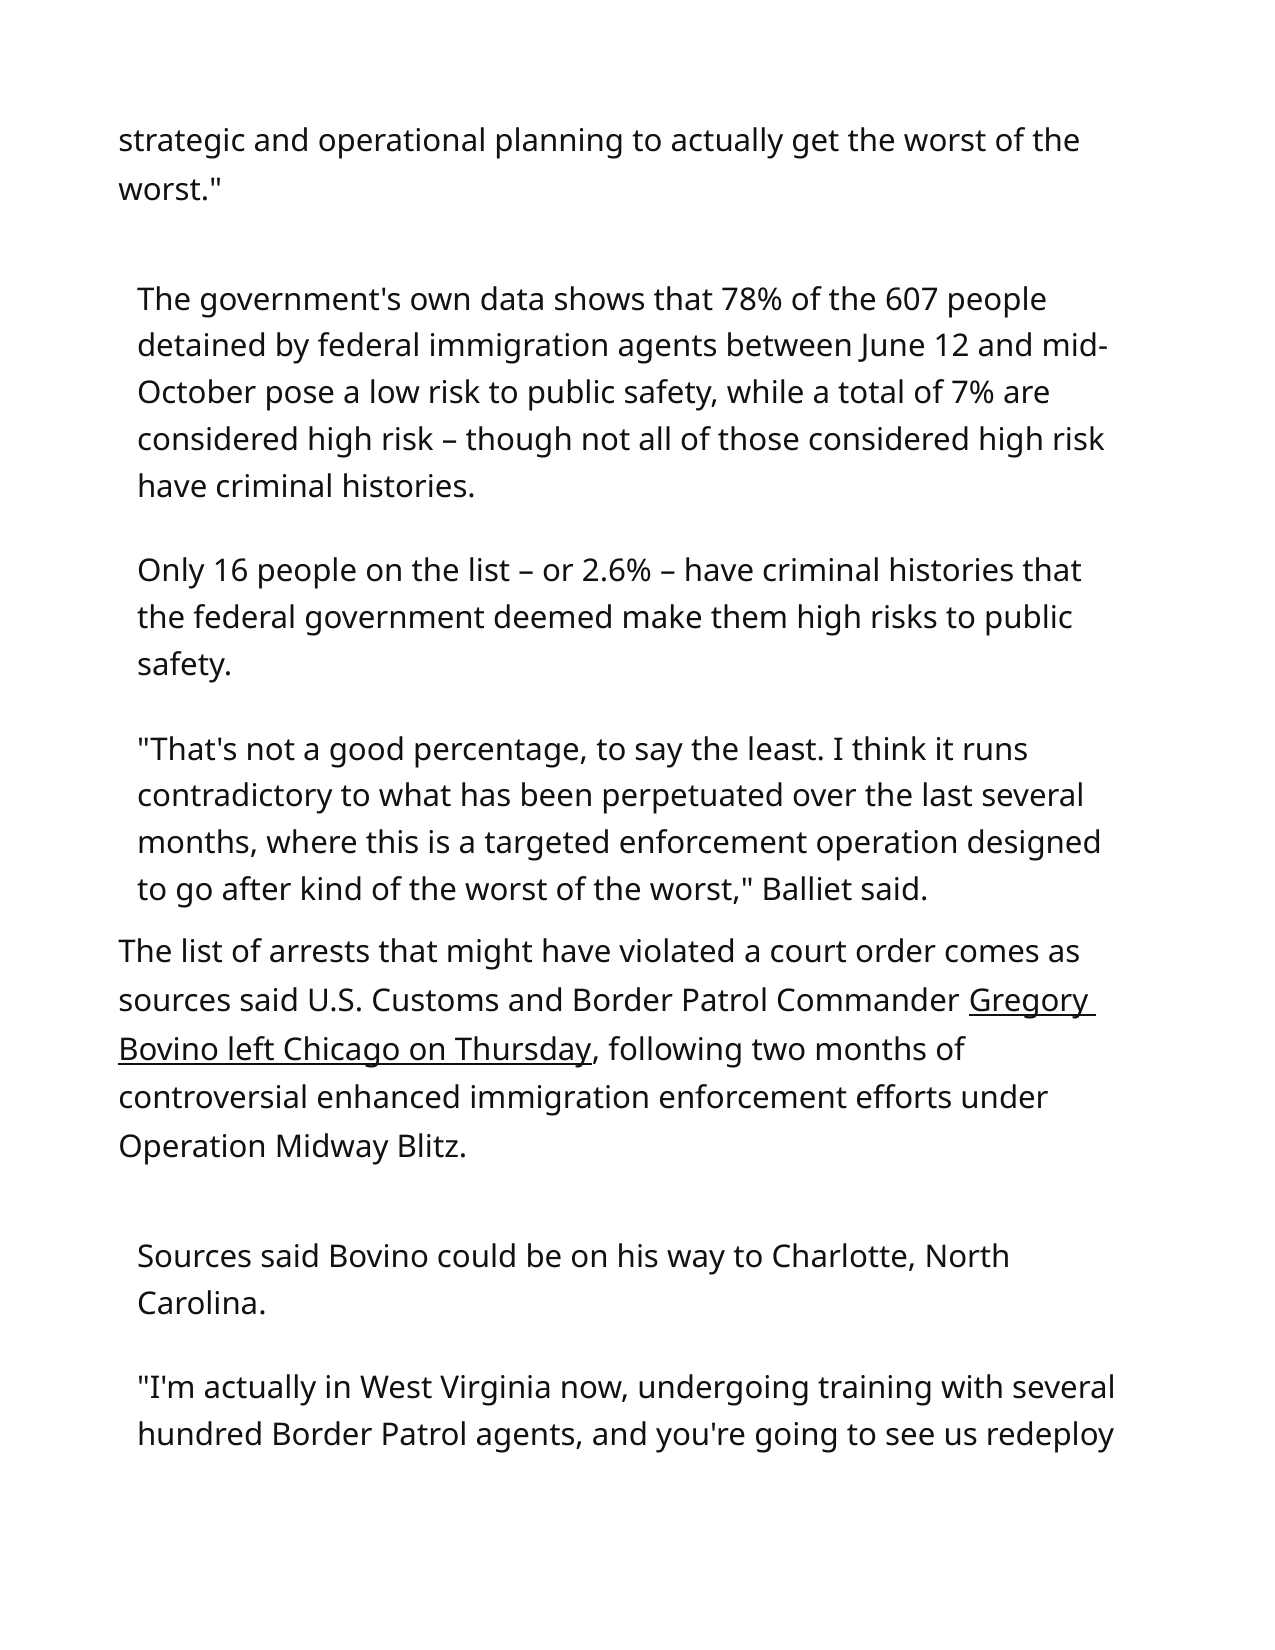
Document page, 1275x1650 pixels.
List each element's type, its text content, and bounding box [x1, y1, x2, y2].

text The government's own data shows that 78% of the 607 people detained by federal immigration agents between June 12 and mid-October pose a low risk to public safety, while a total of 7% are considered high risk – though not all of those considered high risk have criminal histories. [137, 272, 1138, 507]
text The list of arrests that might have violated a court order comes as sources said U.S. Customs and Border Patrol Commander Gregory Bovino left Chicago on Thursday, following two months of controversial enhanced immigration enforcement efforts under Operation Midway Blitz. [118, 928, 1157, 1167]
text strategic and operational planning to actually get the worst of the worst." [118, 118, 1157, 210]
text "That's not a good percentage, to say the least. I think it runs contradictory to what has been perpetuated over the last several months, where this is a targeted enforcement operation designed to go after kind of the worst of the worst," Balliet said. [137, 722, 1138, 910]
text "I'm actually in West Virginia now, undergoing training with several hundred Border Patrol agents, and you're going to see us redeploy [137, 1361, 1138, 1454]
text Sources said Bovino could be on his way to Charlotte, North Carolina. [137, 1229, 1138, 1323]
text Only 16 people on the list – or 2.6% – have criminal histories that the federal government deemed make them high risks to public safety. [137, 544, 1138, 685]
